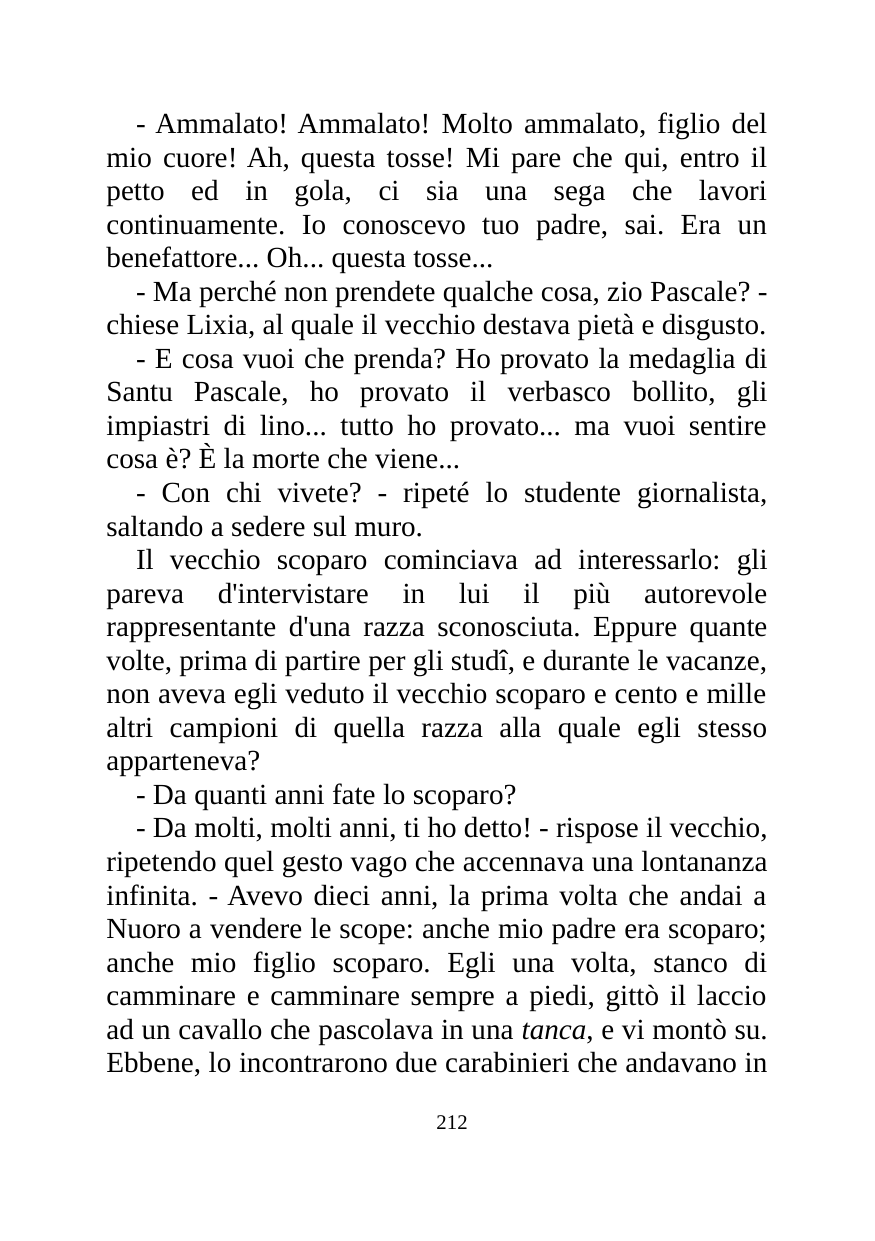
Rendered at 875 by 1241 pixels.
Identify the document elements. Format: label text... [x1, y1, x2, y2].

text - Da quanti anni fate lo scoparo? [106, 777, 768, 811]
text Il vecchio scoparo cominciava ad interessarlo: gli pareva d'intervistare in lui il più autorevole rappresentante d'una razza sconosciuta. Eppure quante volte, prima di partire per gli studî, e durante le vacanze, non aveva egli veduto il vecchio scoparo e cento e mille altri campioni di quella razza alla quale egli stesso apparteneva? [106, 542, 768, 777]
text - Da molti, molti anni, ti ho detto! - rispose il vecchio, ripetendo quel gesto vago che accennava una lontananza infinita. - Avevo dieci anni, la prima volta che andai a Nuoro a vendere le scope: anche mio padre era scoparo; anche mio figlio scoparo. Egli una volta, stanco di camminare e camminare sempre a piedi, gittò il laccio ad un cavallo che pascolava in una tanca, e vi montò su. Ebbene, lo incontrarono due carabinieri che andavano in [106, 811, 768, 1079]
text - Ma perché non prendete qualche cosa, zio Pascale? - chiese Lixia, al quale il vecchio destava pietà e disgusto. [106, 274, 768, 341]
text - Con chi vivete? - ripeté lo studente giornalista, saltando a sedere sul muro. [106, 475, 768, 542]
text - E cosa vuoi che prenda? Ho provato la medaglia di Santu Pascale, ho provato il verbasco bollito, gli impiastri di lino... tutto ho provato... ma vuoi sentire cosa è? È la morte che viene... [106, 341, 768, 475]
text - Ammalato! Ammalato! Molto ammalato, figlio del mio cuore! Ah, questa tosse! Mi pare che qui, entro il petto ed in gola, ci sia una sega che lavori continuamente. Io conoscevo tuo padre, sai. Era un benefattore... Oh... questa tosse... [106, 106, 768, 274]
